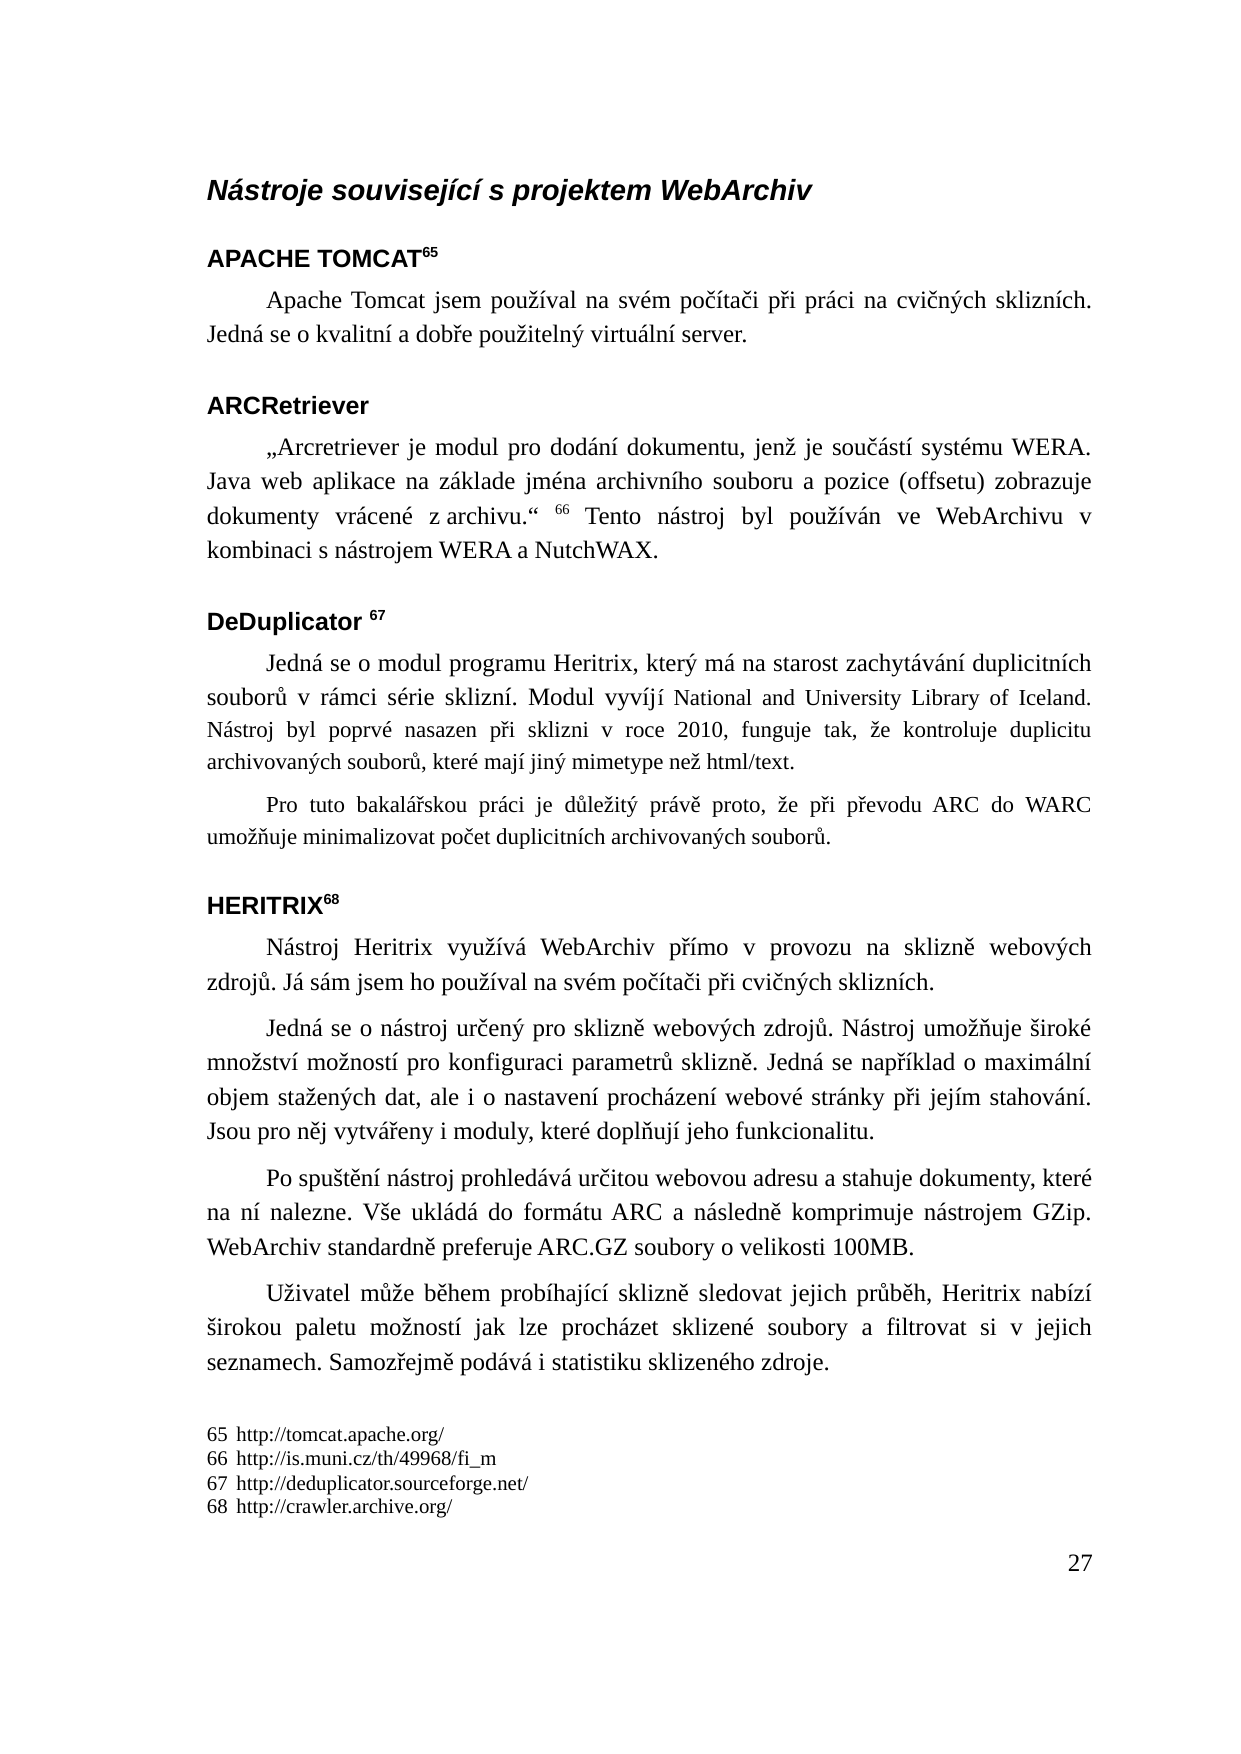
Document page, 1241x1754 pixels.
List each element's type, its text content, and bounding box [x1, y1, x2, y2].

text http://tomcat.apache.org/ [207, 1422, 1093, 1446]
text Po spuštění nástroj prohledává určitou webovou adresu a stahuje dokumenty, které na ní nalezne. Vše ukládá do formátu ARC a následně komprimuje nástrojem GZip. WebArchiv standardně preferuje ARC.GZ soubory o velikosti 100MB. [207, 1163, 1093, 1260]
subtitle DeDuplicator [207, 607, 1093, 635]
subtitle HERITRIX [207, 891, 1093, 920]
text http://is.muni.cz/th/49968/fi_m [207, 1446, 1093, 1470]
subtitle APACHE TOMCAT [207, 244, 1093, 272]
text Nástroj Heritrix využívá WebArchiv přímo v provozu na sklizně webových zdrojů. Já sám jsem ho používal na svém počítači při cvičných sklizních. [207, 932, 1093, 996]
text Uživatel může během probíhající sklizně sledovat jejich průběh, Heritrix nabízí širokou paletu možností jak lze procházet sklizené soubory a filtrovat si v jejich seznamech. Samozřejmě podává i statistiku sklizeného zdroje. [207, 1278, 1093, 1376]
text http://deduplicator.sourceforge.net/ [207, 1470, 1093, 1494]
text Jedná se o modul programu Heritrix, který má na starost zachytávání duplicitních souborů v rámci série sklizní. Modul vyvíjí National and University Library of Iceland. Nástroj byl poprvé nasazen při sklizni v roce 2010, funguje tak, že kontroluje duplicitu archivovaných souborů, které mají jiný mimetype než html/text. [207, 648, 1093, 774]
text Jedná se o nástroj určený pro sklizně webových zdrojů. Nástroj umožňuje široké množství možností pro konfiguraci parametrů sklizně. Jedná se například o maximální objem stažených dat, ale i o nastavení procházení webové stránky při jejím stahování. Jsou pro něj vytvářeny i moduly, které doplňují jeho funkcionalitu. [207, 1013, 1093, 1145]
text „Arcretriever je modul pro dodání dokumentu, jenž je součástí systému WERA. Java web aplikace na základe jména archivního souboru a pozice (offsetu) zobrazuje dokumenty vrácené z archivu.“ Tento nástroj byl používán ve WebArchivu v kombinaci s nástrojem WERA a NutchWAX. [207, 432, 1093, 564]
text http://crawler.archive.org/ [207, 1494, 1093, 1518]
text Pro tuto bakalářskou práci je důležitý právě proto, že při převodu ARC do WARC umožňuje minimalizovat počet duplicitních archivovaných souborů. [207, 791, 1093, 849]
subtitle Nástroje související s projektem WebArchiv [207, 173, 1093, 206]
subtitle ARCRetriever [207, 391, 1093, 419]
text Apache Tomcat jsem používal na svém počítači při práci na cvičných sklizních. Jedná se o kvalitní a dobře použitelný virtuální server. [207, 285, 1093, 348]
